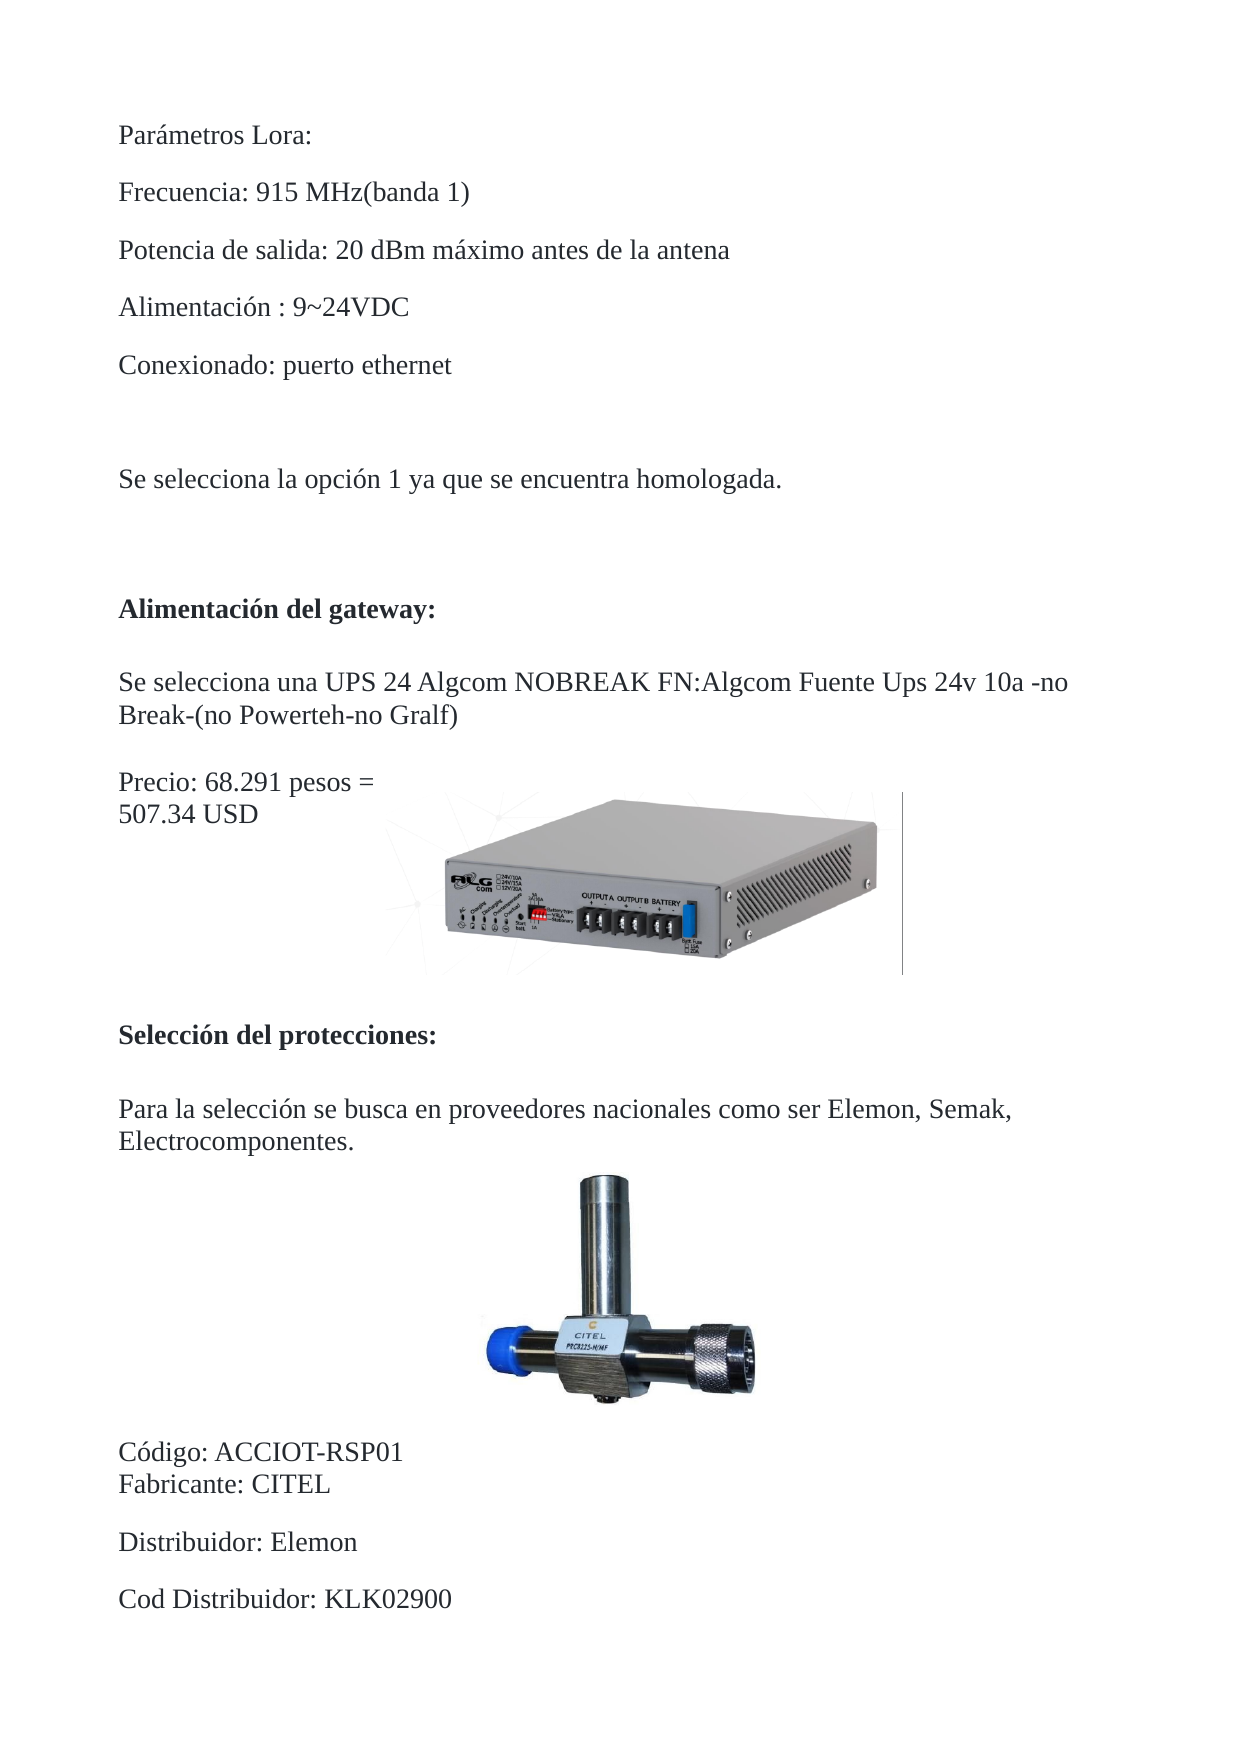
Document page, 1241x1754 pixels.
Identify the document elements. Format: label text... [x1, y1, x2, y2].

text Se selecciona una UPS 24 Algcom NOBREAK FN:Algcom Fuente Ups 24v 10a -no Break-(no Powerteh-no Gralf) [118, 637, 1122, 730]
text Cod Distribuidor: KLK02900 [118, 1582, 1122, 1615]
text Precio: 68.291 pesos = 507.34 USD [118, 736, 1122, 830]
text Código: ACCIOT-RSP01 Fabricante: CITEL [118, 1435, 1122, 1500]
text Parámetros Lora: [118, 118, 1122, 151]
subtitle Selección del protecciones: [118, 1018, 1122, 1051]
picture [385, 792, 903, 975]
text Alimentación : 9~24VDC [118, 290, 1122, 323]
text Potencia de salida: 20 dBm máximo antes de la antena [118, 233, 1122, 265]
text Distribuidor: Elemon [118, 1525, 1122, 1557]
subtitle Alimentación del gateway: [118, 592, 1122, 624]
text Conexionado: puerto ethernet [118, 348, 1122, 380]
text Se selecciona la opción 1 ya que se encuentra homologada. [118, 462, 1122, 495]
picture [467, 1172, 773, 1407]
text Frecuencia: 915 MHz(banda 1) [118, 176, 1122, 208]
text Para la selección se busca en proveedores nacionales como ser Elemon, Semak, Electrocomponentes. [118, 1063, 1122, 1157]
